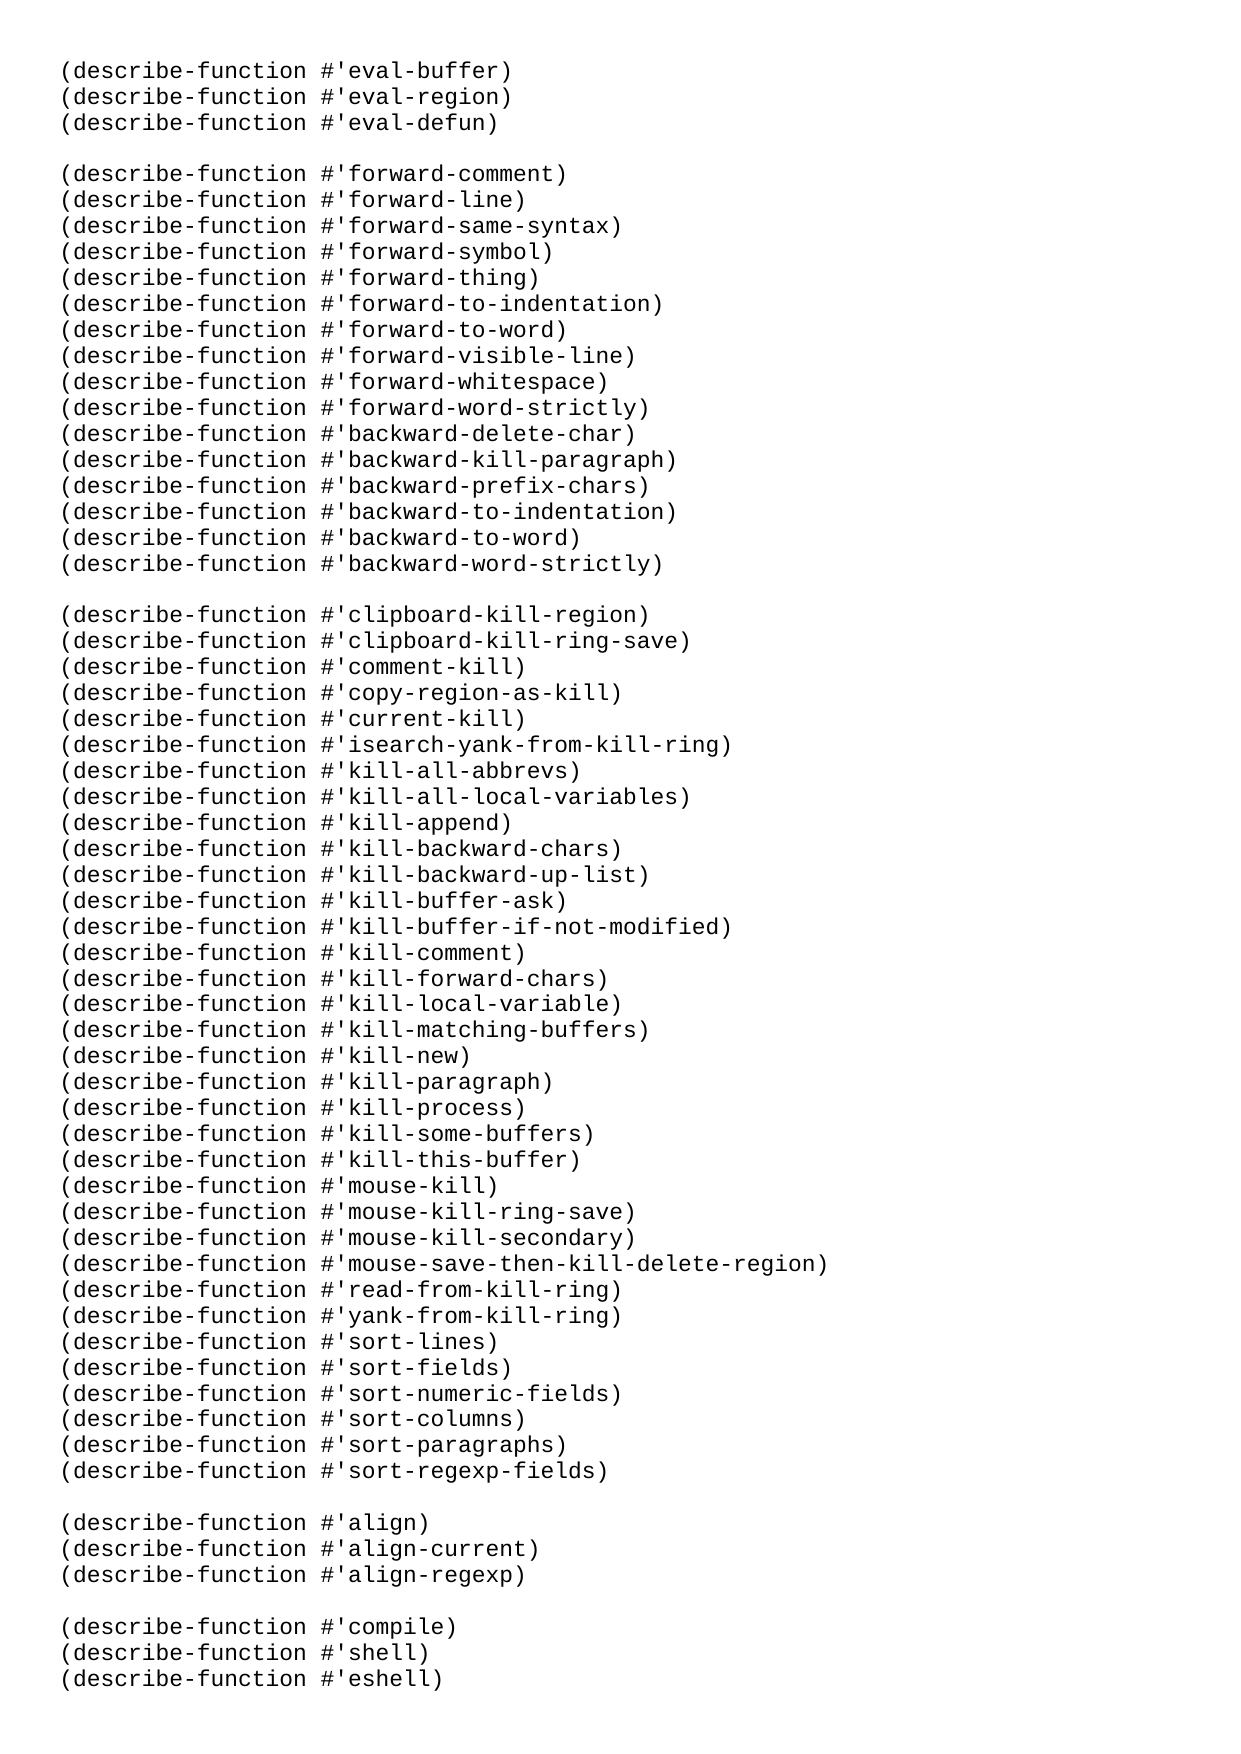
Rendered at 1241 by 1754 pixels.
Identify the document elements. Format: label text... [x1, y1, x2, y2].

text (describe-function #'backward-kill-paragraph) [59, 448, 1181, 474]
text (describe-function #'shell) [59, 1641, 1181, 1667]
text (describe-function #'kill-forward-chars) [59, 967, 1181, 993]
text (describe-function #'kill-all-abbrevs) [59, 759, 1181, 785]
text (describe-function #'sort-numeric-fields) [59, 1382, 1181, 1408]
text (describe-function #'kill-all-local-variables) [59, 785, 1181, 811]
text (describe-function #'kill-buffer-ask) [59, 889, 1181, 915]
text (describe-function #'sort-lines) [59, 1330, 1181, 1356]
text (describe-function #'comment-kill) [59, 656, 1181, 682]
text (describe-function #'kill-matching-buffers) [59, 1019, 1181, 1045]
text (describe-function #'compile) [59, 1615, 1181, 1641]
text (describe-function #'sort-paragraphs) [59, 1434, 1181, 1460]
text (describe-function #'mouse-save-then-kill-delete-region) [59, 1252, 1181, 1278]
text (describe-function #'kill-local-variable) [59, 993, 1181, 1019]
text (describe-function #'forward-line) [59, 189, 1181, 215]
text (describe-function #'forward-whitespace) [59, 370, 1181, 396]
text (describe-function #'kill-this-buffer) [59, 1148, 1181, 1174]
text (describe-function #'kill-comment) [59, 941, 1181, 967]
text (describe-function #'align-regexp) [59, 1563, 1181, 1589]
text (describe-function #'kill-backward-chars) [59, 837, 1181, 863]
text (describe-function #'kill-append) [59, 811, 1181, 837]
text (describe-function #'sort-columns) [59, 1408, 1181, 1434]
text (describe-function #'forward-visible-line) [59, 344, 1181, 370]
text (describe-function #'eval-region) [59, 85, 1181, 111]
text (describe-function #'clipboard-kill-ring-save) [59, 630, 1181, 656]
text (describe-function #'forward-to-indentation) [59, 292, 1181, 318]
text (describe-function #'align-current) [59, 1537, 1181, 1563]
text (describe-function #'backward-word-strictly) [59, 552, 1181, 578]
text (describe-function #'kill-backward-up-list) [59, 863, 1181, 889]
text (describe-function #'forward-comment) [59, 163, 1181, 189]
text (describe-function #'sort-regexp-fields) [59, 1460, 1181, 1486]
text (describe-function #'eshell) [59, 1667, 1181, 1693]
text (describe-function #'yank-from-kill-ring) [59, 1304, 1181, 1330]
text (describe-function #'sort-fields) [59, 1356, 1181, 1382]
text (describe-function #'eval-buffer) [59, 59, 1181, 85]
text (describe-function #'backward-to-indentation) [59, 500, 1181, 526]
text (describe-function #'mouse-kill-secondary) [59, 1226, 1181, 1252]
text (describe-function #'current-kill) [59, 707, 1181, 733]
text (describe-function #'kill-process) [59, 1097, 1181, 1122]
text (describe-function #'copy-region-as-kill) [59, 682, 1181, 707]
text (describe-function #'read-from-kill-ring) [59, 1278, 1181, 1304]
text (describe-function #'forward-word-strictly) [59, 396, 1181, 422]
text (describe-function #'forward-thing) [59, 267, 1181, 292]
text (describe-function #'kill-paragraph) [59, 1071, 1181, 1097]
text (describe-function #'forward-to-word) [59, 318, 1181, 344]
text (describe-function #'mouse-kill) [59, 1174, 1181, 1200]
text (describe-function #'isearch-yank-from-kill-ring) [59, 733, 1181, 759]
text (describe-function #'eval-defun) [59, 111, 1181, 137]
text (describe-function #'forward-same-syntax) [59, 215, 1181, 241]
text (describe-function #'kill-new) [59, 1045, 1181, 1071]
text (describe-function #'kill-buffer-if-not-modified) [59, 915, 1181, 941]
text (describe-function #'backward-prefix-chars) [59, 474, 1181, 500]
text (describe-function #'forward-symbol) [59, 241, 1181, 267]
text (describe-function #'mouse-kill-ring-save) [59, 1200, 1181, 1226]
text (describe-function #'clipboard-kill-region) [59, 604, 1181, 630]
text (describe-function #'backward-to-word) [59, 526, 1181, 552]
text (describe-function #'align) [59, 1512, 1181, 1537]
text (describe-function #'backward-delete-char) [59, 422, 1181, 448]
text (describe-function #'kill-some-buffers) [59, 1122, 1181, 1148]
